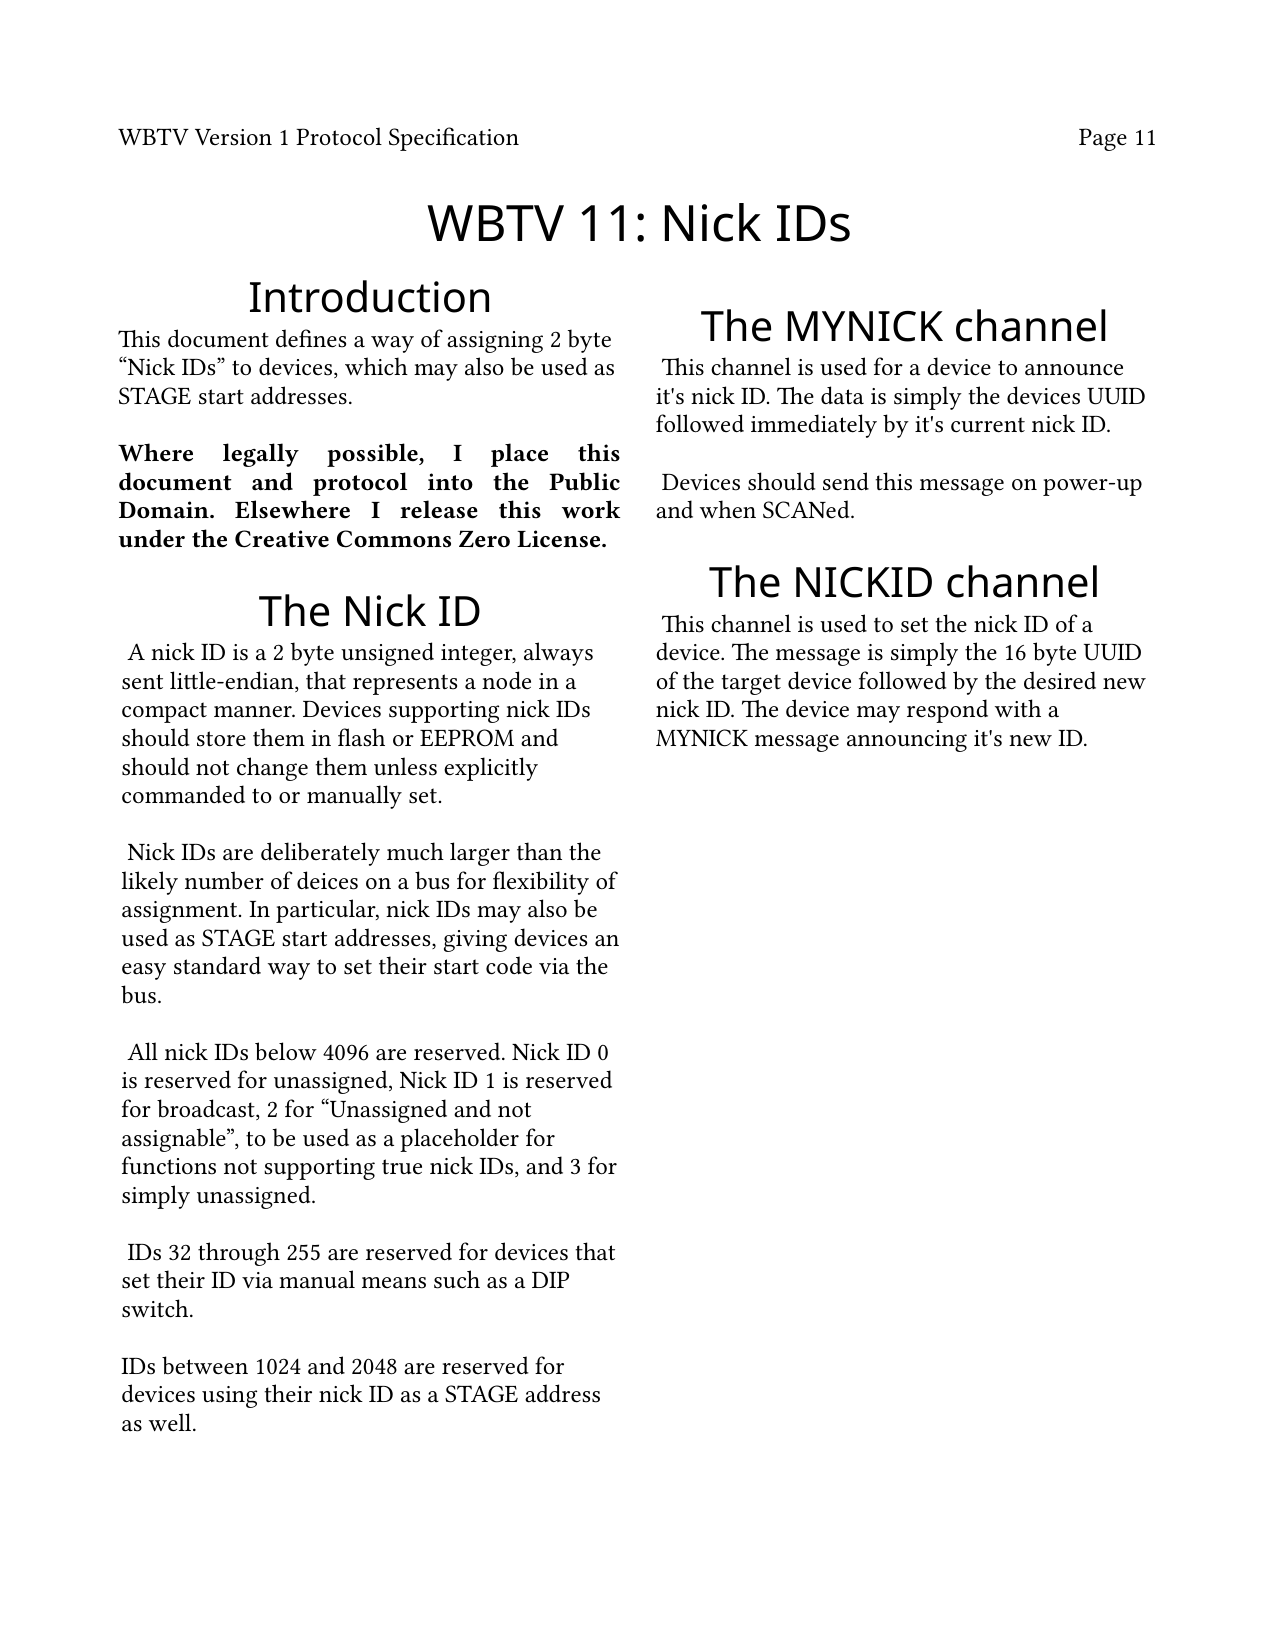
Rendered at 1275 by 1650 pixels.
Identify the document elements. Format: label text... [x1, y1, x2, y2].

subtitle The MYNICK channel [652, 297, 1157, 353]
text IDs 32 through 255 are reserved for devices that set their ID via manual means such as a DIP switch. [121, 1238, 621, 1323]
text Where legally possible, I place this document and protocol into the Public Domain. Elsewhere I release this work under the Creative Commons Zero License. [118, 439, 621, 553]
subtitle WBTV 11: Nick IDs [114, 188, 1166, 256]
text This channel is used for a device to announce it's nick ID. The data is simply the devices UUID followed immediately by it's current nick ID. [656, 353, 1155, 439]
text Devices should send this message on power-up and when SCANed. [656, 467, 1155, 524]
text Nick IDs are deliberately much larger than the likely number of deices on a bus for flexibility of assignment. In particular, nick IDs may also be used as STAGE start addresses, giving devices an easy standard way to set their start code via the bus. [121, 838, 621, 1009]
subtitle The NICKID channel [652, 553, 1157, 610]
text All nick IDs below 4096 are reserved. Nick ID 0 is reserved for unassigned, Nick ID 1 is reserved for broadcast, 2 for “Unassigned and not assignable”, to be used as a placeholder for functions not supporting true nick IDs, and 3 for simply unassigned. [121, 1038, 621, 1209]
text A nick ID is a 2 byte unsigned integer, always sent little-endian, that represents a node in a compact manner. Devices supporting nick IDs should store them in flash or EEPROM and should not change them unless explicitly commanded to or manually set. [121, 638, 621, 810]
text This document defines a way of assigning 2 byte “Nick IDs” to devices, which may also be used as STAGE start addresses. [118, 325, 621, 410]
subtitle [118, 178, 622, 188]
subtitle Introduction [118, 256, 622, 325]
text This channel is used to set the nick ID of a device. The message is simply the 16 byte UUID of the target device followed by the desired new nick ID. The device may respond with a MYNICK message announcing it's new ID. [656, 610, 1155, 753]
text IDs between 1024 and 2048 are reserved for devices using their nick ID as a STAGE address as well. [121, 1352, 621, 1438]
subtitle The Nick ID [118, 582, 622, 638]
